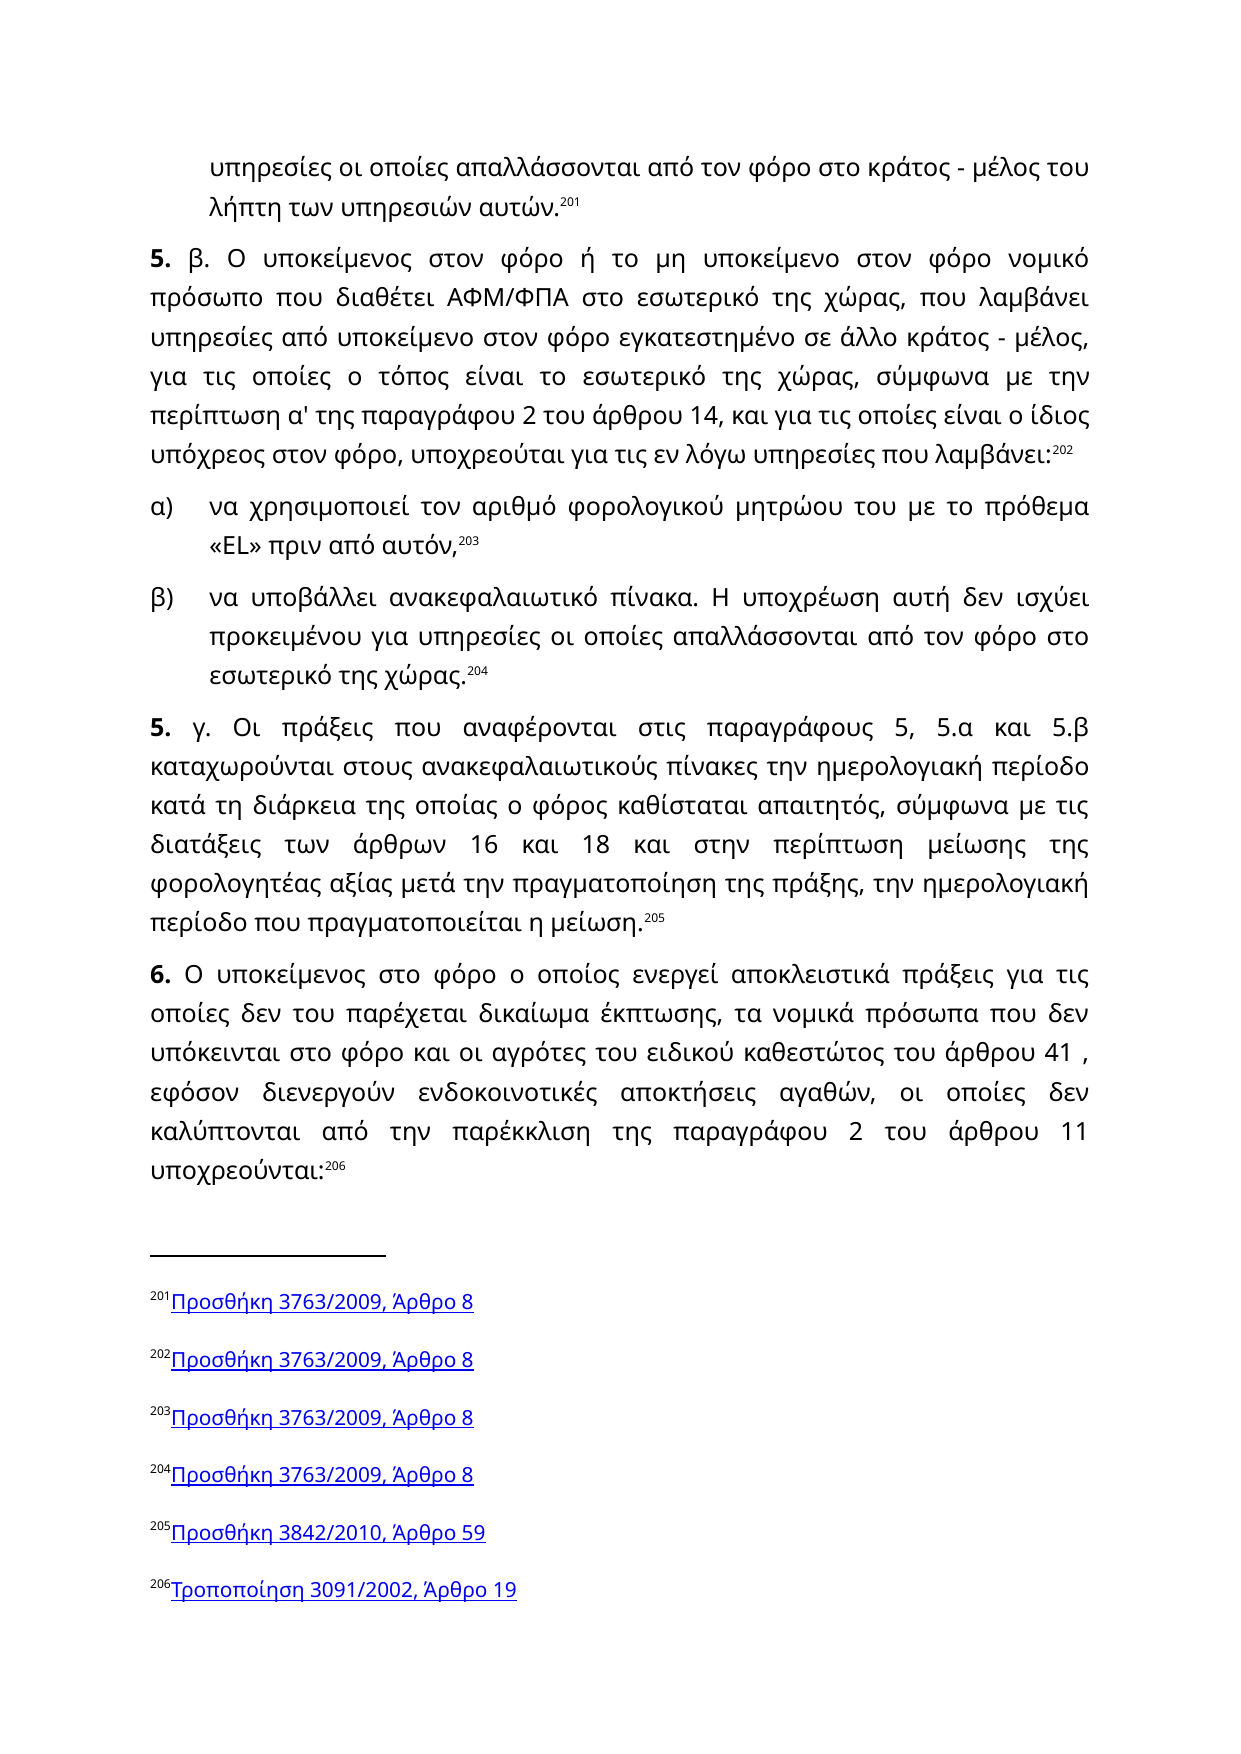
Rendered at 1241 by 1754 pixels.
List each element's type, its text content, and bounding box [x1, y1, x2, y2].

list β) να υποβάλλει ανακεφαλαιωτικό πίνακα. Η υποχρέωση αυτή δεν ισχύει προκειμένου για υπη­ρεσίες οι οποίες απαλλάσσονται από τον φόρο στο εσωτερικό της χώρας. [150, 579, 1090, 692]
text Τροποποίηση 3091/2002, Άρθρο 19 [150, 1576, 1090, 1604]
list υπηρεσίες οι οποίες απαλλάσσονται από τον φόρο στο κράτος - μέλος του λήπτη των υπηρεσιών αυτών. [150, 150, 1090, 223]
text Προσθήκη 3842/2010, Άρθρο 59 [150, 1518, 1090, 1546]
text Προσθήκη 3763/2009, Άρθρο 8 [150, 1287, 1090, 1316]
text 5. γ. Οι πράξεις που αναφέρονται στις παραγράφους 5, 5.α και 5.β καταχωρούνται στους ανακεφαλαιωτικούς πίνακες την ημερολογιακή περίοδο κατά τη διάρκεια της οποίας ο φόρος καθίσταται απαιτητός, σύμφωνα με τις διατάξεις των άρθρων 16 και 18 και στην περίπτωση μείωσης της φορολογητέας αξίας μετά την πραγματοποίηση της πράξης, την ημερολογιακή περίοδο που πραγματοποιείται η μείωση. [150, 709, 1090, 939]
text Προσθήκη 3763/2009, Άρθρο 8 [150, 1460, 1090, 1489]
text Προσθήκη 3763/2009, Άρθρο 8 [150, 1345, 1090, 1373]
text Προσθήκη 3763/2009, Άρθρο 8 [150, 1403, 1090, 1431]
list α) να χρησιμοποιεί τον αριθμό φορολογικού μητρώου του με το πρόθεμα «EL» πριν από αυτόν, [150, 488, 1090, 562]
text 5. β. Ο υποκείμενος στον φόρο ή το μη υποκείμενο στον φόρο νομικό πρόσωπο που διαθέτει ΑΦΜ/ΦΠΑ στο εσωτερικό της χώρας, που λαμβάνει υπηρεσίες από υποκείμενο στον φόρο εγκατεστημένο σε άλλο κράτος - μέλος, για τις οποίες ο τόπος είναι το εσω­τερικό της χώρας, σύμφωνα με την περίπτωση α' της παραγράφου 2 του άρθρου 14, και για τις οποίες είναι ο ίδιος υπόχρεος στον φόρο, υποχρεούται για τις εν λόγω υπηρεσίες που λαμβάνει: [150, 241, 1090, 471]
text 6. Ο υποκείμενος στο φόρο ο οποίος ενεργεί αποκλειστικά πράξεις για τις οποίες δεν του παρέχεται δικαίωμα έκπτωσης, τα νομικά πρόσωπα που δεν υπόκεινται στο φόρο και οι αγρότες του ειδικού καθεστώτος του άρθρου 41 , εφόσον διενεργούν ενδοκοινοτικές αποκτήσεις αγαθών, οι οποίες δεν καλύπτονται από την παρέκκλιση της παραγράφου 2 του άρθρου 11 υποχρεούνται: [150, 957, 1090, 1187]
